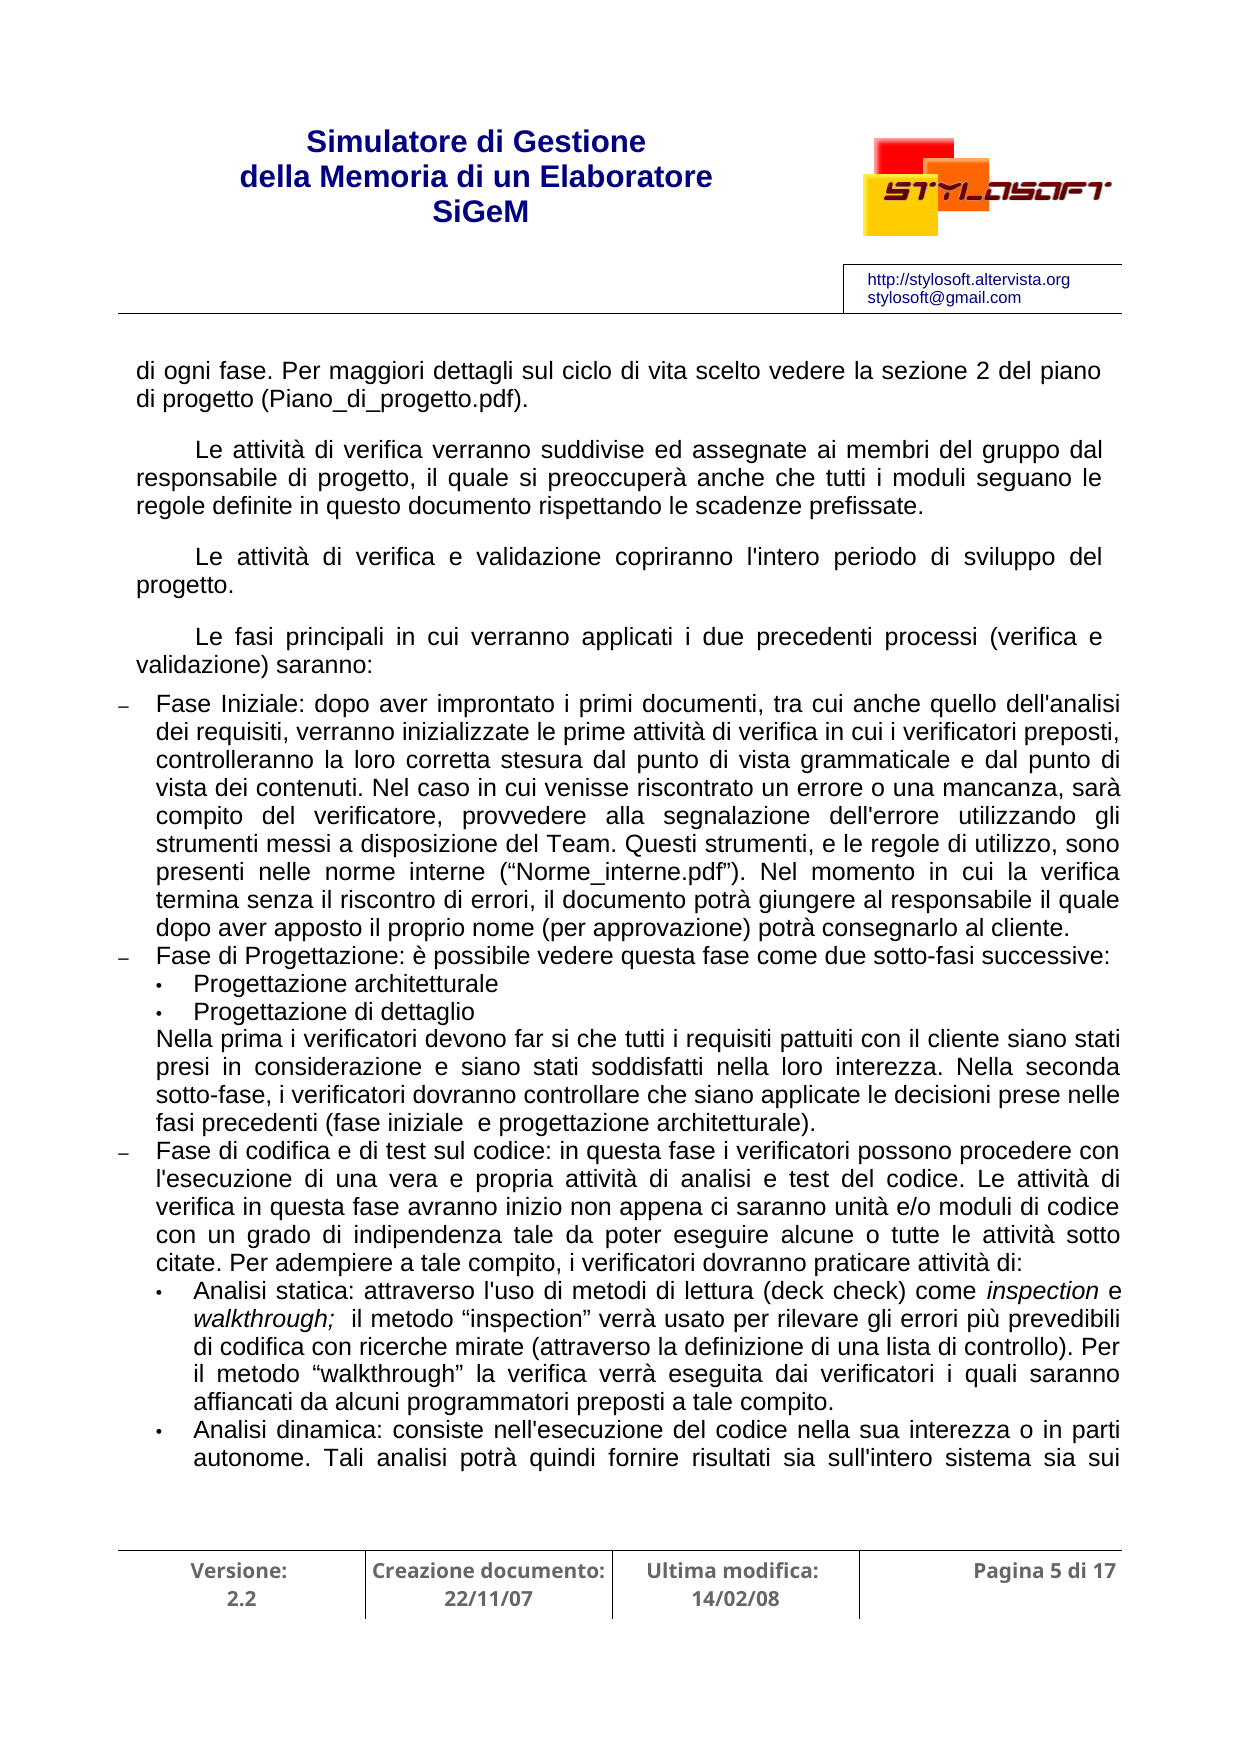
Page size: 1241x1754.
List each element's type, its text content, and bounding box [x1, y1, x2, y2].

text Le attività di verifica e validazione copriranno l'intero periodo di sviluppo del progetto. [136, 543, 1104, 599]
list Fase di codifica e di test sul codice: in questa fase i verificatori possono procedere con l'esecuzione di una vera e propria attività di analisi e test del codice. Le attività di verifica in questa fase avranno inizio non appena ci saranno unità e/o moduli di codice con un grado di indipendenza tale da poter eseguire alcune o tutte le attività sotto citate. Per adempiere a tale compito, i verificatori dovranno praticare attività di: [118, 1137, 1122, 1276]
text di ogni fase. Per maggiori dettagli sul ciclo di vita scelto vedere la sezione 2 del piano di progetto (Piano_di_progetto.pdf). [136, 357, 1104, 412]
text Le fasi principali in cui verranno applicati i due precedenti processi (verifica e validazione) saranno: [136, 623, 1104, 678]
list Analisi statica: attraverso l'uso di metodi di lettura (deck check) come inspection e walkthrough; il metodo “inspection” verrà usato per rilevare gli errori più prevedibili di codifica con ricerche mirate (attraverso la definizione di una lista di controllo). Per il metodo “walkthrough” la verifica verrà eseguita dai verificatori i quali saranno affiancati da alcuni programmatori preposti a tale compito. [156, 1276, 1122, 1416]
picture [848, 123, 1117, 247]
list Progettazione architetturale [156, 969, 1122, 997]
text Le attività di verifica verranno suddivise ed assegnate ai membri del gruppo dal responsabile di progetto, il quale si preoccuperà anche che tutti i moduli seguano le regole definite in questo documento rispettando le scadenze prefissate. [136, 436, 1104, 520]
list Nella prima i verificatori devono far si che tutti i requisiti pattuiti con il cliente siano stati presi in considerazione e siano stati soddisfatti nella loro interezza. Nella seconda sotto-fase, i verificatori dovranno controllare che siano applicate le decisioni prese nelle fasi precedenti (fase iniziale e progettazione architetturale). [118, 1025, 1122, 1137]
list Progettazione di dettaglio [156, 997, 1122, 1025]
list Fase di Progettazione: è possibile vedere questa fase come due sotto-fasi successive: [118, 941, 1122, 969]
list Analisi dinamica: consiste nell'esecuzione del codice nella sua interezza o in parti autonome. Tali analisi potrà quindi fornire risultati sia sull'intero sistema sia sui [156, 1416, 1122, 1472]
list Fase Iniziale: dopo aver improntato i primi documenti, tra cui anche quello dell'analisi dei requisiti, verranno inizializzate le prime attività di verifica in cui i verificatori preposti, controlleranno la loro corretta stesura dal punto di vista grammaticale e dal punto di vista dei contenuti. Nel caso in cui venisse riscontrato un errore o una mancanza, sarà compito del verificatore, provvedere alla segnalazione dell'errore utilizzando gli strumenti messi a disposizione del Team. Questi strumenti, e le regole di utilizzo, sono presenti nelle norme interne (“Norme_interne.pdf”). Nel momento in cui la verifica termina senza il riscontro di errori, il documento potrà giungere al responsabile il quale dopo aver apposto il proprio nome (per approvazione) potrà consegnarlo al cliente. [118, 690, 1122, 941]
